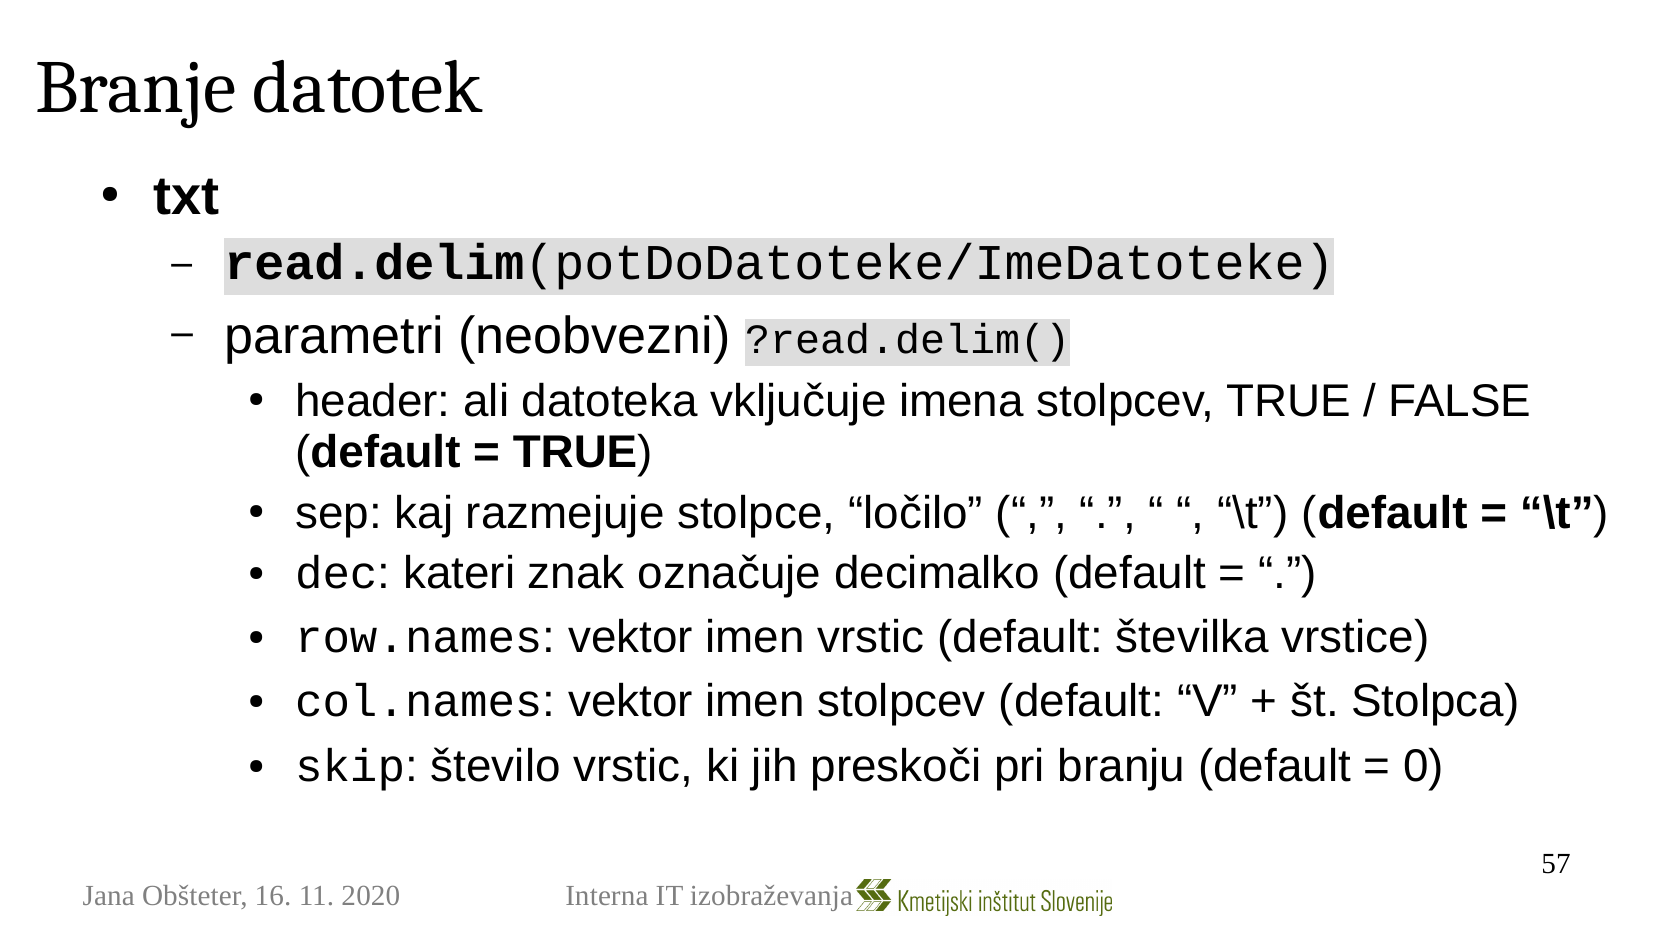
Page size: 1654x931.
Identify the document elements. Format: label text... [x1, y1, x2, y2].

title Branje datotek [35, 21, 1524, 154]
picture [856, 879, 1112, 916]
list txt read.delim(potDoDatoteke/ImeDatoteke) parametri (neobvezni) ?read.delim() header: ali datoteka vključuje imena stolpcev, TRUE / FALSE (default = TRUE) sep: kaj razmejuje stolpce, “ločilo” (“,”, “.”, “ “, “\t”) (default = “\t”) dec: kateri znak označuje decimalko (default = “.”) row.names: vektor imen vrstic (default: številka vrstice) col.names: vektor imen stolpcev (default: “V” + št. Stolpca) skip: število vrstic, ki jih preskoči pri branju (default = 0) [82, 165, 1630, 839]
